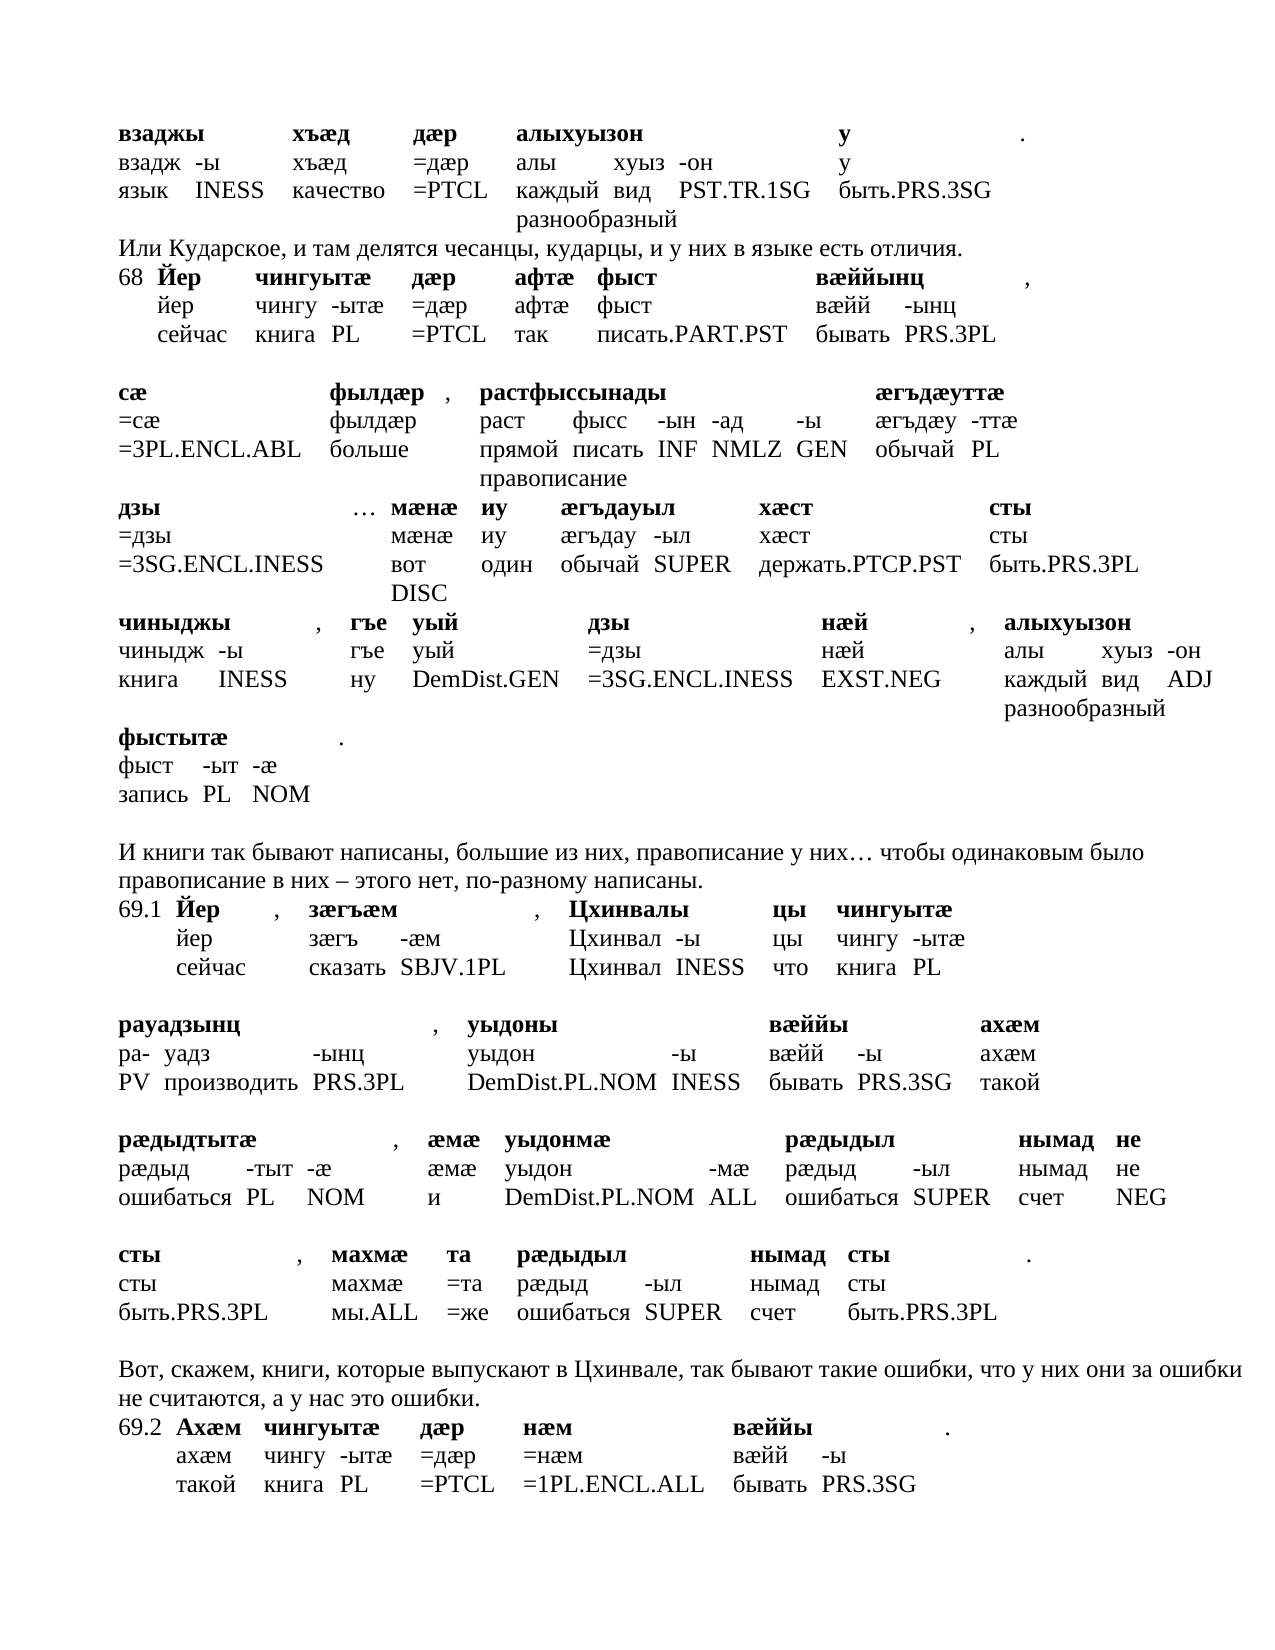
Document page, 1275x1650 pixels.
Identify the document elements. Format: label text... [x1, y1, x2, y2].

text =3PL.ENCL.ABL [118, 434, 302, 463]
text PL [331, 319, 384, 348]
text æгъдæуттæ [875, 377, 1032, 406]
text INF [657, 434, 698, 463]
text гъе [350, 607, 398, 636]
text разнообразный [516, 204, 824, 233]
text уыдон [504, 1153, 695, 1182]
text -ытæ [331, 291, 384, 319]
text нæй [821, 607, 955, 636]
text =та [446, 1268, 489, 1297]
text , [296, 1239, 317, 1268]
text уыдонмæ [504, 1124, 771, 1153]
text нымад [750, 1268, 820, 1297]
text сты [847, 1239, 1012, 1268]
text =PTCL [420, 1469, 495, 1498]
text =нæм [523, 1441, 705, 1469]
text ну [350, 664, 384, 693]
text GEN [796, 434, 848, 463]
text NMLZ [711, 434, 782, 463]
text чингуытæ [255, 262, 398, 291]
text у [838, 147, 992, 176]
text PRS.3PL [312, 1067, 405, 1096]
text мæнæ [391, 521, 453, 549]
text =же [446, 1297, 489, 1326]
text счет [750, 1297, 820, 1326]
text рауадзынц [118, 1009, 418, 1038]
text ошибаться [118, 1182, 232, 1211]
text SUPER [653, 549, 731, 578]
text SUPER [913, 1182, 991, 1211]
text =дæр [411, 291, 487, 319]
text бывать [733, 1469, 808, 1498]
text взадж [118, 147, 181, 176]
text вæйй [815, 291, 890, 319]
text нымад [750, 1239, 833, 1268]
text сты [989, 492, 1153, 521]
text фыст [597, 291, 788, 319]
text держать.PTCP.PST [759, 549, 961, 578]
text PST.TR.1SG [679, 176, 811, 204]
text =дзы [118, 521, 324, 549]
text такой [980, 1067, 1040, 1096]
text нæй [821, 636, 942, 664]
text рæдыд [118, 1153, 232, 1182]
text INESS [675, 952, 745, 981]
text Вот, скажем, книги, которые выпускают в Цхинвале, так бывают такие ошибки, что у них они за ошибки не считаются, а у нас это ошибки. [118, 1354, 1249, 1412]
text 69.1 [118, 894, 162, 923]
text и [427, 1182, 477, 1211]
text æгъдæу [875, 406, 957, 434]
text =дæр [413, 147, 488, 176]
text . [338, 722, 359, 751]
text . [1026, 1239, 1047, 1268]
text -æ [252, 751, 311, 779]
text йер [157, 291, 227, 319]
text вид [1101, 664, 1153, 693]
text =PTCL [413, 176, 488, 204]
text 69.2 [118, 1412, 162, 1441]
text -ад [711, 406, 782, 434]
text цы [772, 923, 809, 952]
text =3SG.ENCL.INESS [588, 664, 794, 693]
text фылдæр [329, 377, 431, 406]
text Цхинвалы [569, 894, 759, 923]
text больше [329, 434, 417, 463]
text . [944, 1412, 965, 1441]
text =PTCL [411, 319, 487, 348]
text растфыссынады [479, 377, 861, 406]
text ра- [118, 1038, 150, 1067]
text ахæм [176, 1441, 236, 1469]
text язык [118, 176, 181, 204]
text ADJ [1167, 664, 1213, 693]
text вот [391, 549, 453, 578]
text DemDist.PL.NOM [467, 1067, 657, 1096]
text не [1116, 1153, 1167, 1182]
text прямой [479, 434, 558, 463]
text книга [118, 664, 204, 693]
text INESS [218, 664, 288, 693]
text сты [118, 1268, 269, 1297]
text PV [118, 1067, 150, 1096]
text -ы [821, 1441, 917, 1469]
text -ыл [644, 1268, 722, 1297]
text фысс [572, 406, 643, 434]
text -ы [671, 1038, 741, 1067]
text каждый [1004, 664, 1087, 693]
text PL [202, 779, 238, 808]
text мæнæ [391, 492, 467, 521]
text PRS.3SG [821, 1469, 917, 1498]
text быть.PRS.3PL [847, 1297, 998, 1326]
text NOM [252, 779, 311, 808]
text книга [263, 1469, 326, 1498]
text каждый [516, 176, 599, 204]
text бывать [768, 1067, 843, 1096]
text , [534, 894, 555, 923]
text PL [971, 434, 1018, 463]
text æгъдау [560, 521, 639, 549]
text чингу [836, 923, 898, 952]
text вæйй [768, 1038, 843, 1067]
text такой [176, 1469, 236, 1498]
text чиныдж [118, 636, 204, 664]
text -ы [195, 147, 264, 176]
text зæгъ [308, 923, 386, 952]
text , [444, 377, 466, 406]
text взаджы [118, 118, 278, 147]
text чингуытæ [263, 1412, 406, 1441]
text ахæм [980, 1009, 1054, 1038]
text NOM [307, 1182, 365, 1211]
text ахæм [980, 1038, 1040, 1067]
text -ын [657, 406, 698, 434]
text =дзы [588, 636, 794, 664]
text PL [912, 952, 965, 981]
text -ы [857, 1038, 952, 1067]
text правописание [479, 463, 861, 492]
text ошибаться [517, 1297, 631, 1326]
text хæст [759, 492, 975, 521]
text чиныджы [118, 607, 302, 636]
text сейчас [176, 952, 246, 981]
text сты [847, 1268, 998, 1297]
text -æ [307, 1153, 365, 1182]
text INESS [671, 1067, 741, 1096]
text фыстытæ [118, 722, 324, 751]
text PL [246, 1182, 293, 1211]
text быть.PRS.3PL [118, 1297, 269, 1326]
text афтæ [514, 291, 569, 319]
text счет [1018, 1182, 1088, 1211]
text EXST.NEG [821, 664, 942, 693]
text , [315, 607, 336, 636]
text писать [572, 434, 643, 463]
text рæдыд [517, 1268, 631, 1297]
text -тыт [246, 1153, 293, 1182]
text , [1024, 262, 1045, 291]
text уыдоны [467, 1009, 755, 1038]
text уадз [164, 1038, 298, 1067]
text æмæ [427, 1124, 491, 1153]
text , [393, 1124, 414, 1153]
text йер [176, 923, 246, 952]
text -ытæ [339, 1441, 392, 1469]
text 68 [118, 262, 143, 291]
text обычай [875, 434, 957, 463]
text мы.ALL [331, 1297, 419, 1326]
text =сæ [118, 406, 302, 434]
text SUPER [644, 1297, 722, 1326]
text Или Кударское, и там делятся чесанцы, кударцы, и у них в языке есть отличия. [118, 233, 1249, 262]
text сты [989, 521, 1139, 549]
text качество [292, 176, 385, 204]
text … [352, 492, 377, 521]
text сæ [118, 377, 316, 406]
text алыхуызон [1004, 607, 1227, 636]
text уый [412, 636, 560, 664]
text запись [118, 779, 188, 808]
text сказать [308, 952, 386, 981]
text PRS.3SG [857, 1067, 952, 1096]
text дзы [118, 492, 338, 521]
text сейчас [157, 319, 227, 348]
text -он [1167, 636, 1213, 664]
text гъе [350, 636, 384, 664]
text так [514, 319, 569, 348]
text раст [479, 406, 558, 434]
text цы [772, 894, 822, 923]
text рæдыдтытæ [118, 1124, 379, 1153]
text =дæр [420, 1441, 495, 1469]
text чингуытæ [836, 894, 979, 923]
text -ынц [904, 291, 997, 319]
text иу [481, 521, 533, 549]
text INESS [195, 176, 264, 204]
text Цхинвал [569, 952, 662, 981]
text дзы [588, 607, 807, 636]
text фылдæр [329, 406, 417, 434]
text сты [118, 1239, 283, 1268]
text -æм [400, 923, 506, 952]
text хæст [759, 521, 961, 549]
text хъæд [292, 118, 399, 147]
text =1PL.ENCL.ALL [523, 1469, 705, 1498]
text у [838, 118, 1006, 147]
text иу [481, 492, 547, 521]
text вæйй [733, 1441, 808, 1469]
text рæдыд [785, 1153, 899, 1182]
text алыхуызон [516, 118, 824, 147]
text быть.PRS.3PL [989, 549, 1139, 578]
text быть.PRS.3SG [838, 176, 992, 204]
text не [1116, 1124, 1181, 1153]
text æгъдауыл [560, 492, 745, 521]
text -ытæ [912, 923, 965, 952]
text дæр [411, 262, 501, 291]
text рæдыдыл [517, 1239, 736, 1268]
text =3SG.ENCL.INESS [118, 549, 324, 578]
text DISC [391, 578, 467, 607]
text SBJV.1PL [400, 952, 506, 981]
text -ы [796, 406, 848, 434]
text хъæд [292, 147, 385, 176]
text æмæ [427, 1153, 477, 1182]
text Йер [157, 262, 241, 291]
text PRS.3PL [904, 319, 997, 348]
text вæййы [733, 1412, 931, 1441]
text -мæ [708, 1153, 757, 1182]
text -ыл [653, 521, 731, 549]
text -ыл [913, 1153, 991, 1182]
text . [1019, 118, 1040, 147]
text нымад [1018, 1153, 1088, 1182]
text фыст [597, 262, 802, 291]
text чингу [263, 1441, 326, 1469]
text рæдыдыл [785, 1124, 1004, 1153]
text нæм [523, 1412, 719, 1441]
text разнообразный [1004, 693, 1227, 722]
text вæййы [768, 1009, 966, 1038]
text хуыз [613, 147, 665, 176]
text ошибаться [785, 1182, 899, 1211]
text , [274, 894, 295, 923]
text хуыз [1101, 636, 1153, 664]
text -ы [218, 636, 288, 664]
text фыст [118, 751, 188, 779]
text махмæ [331, 1239, 433, 1268]
text афтæ [514, 262, 583, 291]
text -ы [675, 923, 745, 952]
text чингу [255, 291, 317, 319]
text И книги так бывают написаны, большие из них, правописание у них… чтобы одинаковым было правописание в них – этого нет, по-разному написаны. [118, 837, 1249, 894]
text NEG [1116, 1182, 1167, 1211]
text ALL [708, 1182, 757, 1211]
text -ыт [202, 751, 238, 779]
text обычай [560, 549, 639, 578]
text что [772, 952, 809, 981]
text DemDist.PL.NOM [504, 1182, 695, 1211]
text уый [412, 607, 574, 636]
text алы [516, 147, 599, 176]
text дæр [413, 118, 502, 147]
text производить [164, 1067, 298, 1096]
text писать.PART.PST [597, 319, 788, 348]
text Ахæм [176, 1412, 250, 1441]
text махмæ [331, 1268, 419, 1297]
text книга [255, 319, 317, 348]
text книга [836, 952, 898, 981]
text бывать [815, 319, 890, 348]
text зæгъæм [308, 894, 520, 923]
text PL [339, 1469, 392, 1498]
text DemDist.GEN [412, 664, 560, 693]
text Йер [176, 894, 260, 923]
text , [969, 607, 990, 636]
text , [432, 1009, 453, 1038]
text -он [679, 147, 811, 176]
text Цхинвал [569, 923, 662, 952]
text та [446, 1239, 503, 1268]
text один [481, 549, 533, 578]
text нымад [1018, 1124, 1102, 1153]
text дæр [420, 1412, 509, 1441]
text алы [1004, 636, 1087, 664]
text вид [613, 176, 665, 204]
text вæййынц [815, 262, 1010, 291]
text -ттæ [971, 406, 1018, 434]
text уыдон [467, 1038, 657, 1067]
text -ынц [312, 1038, 405, 1067]
